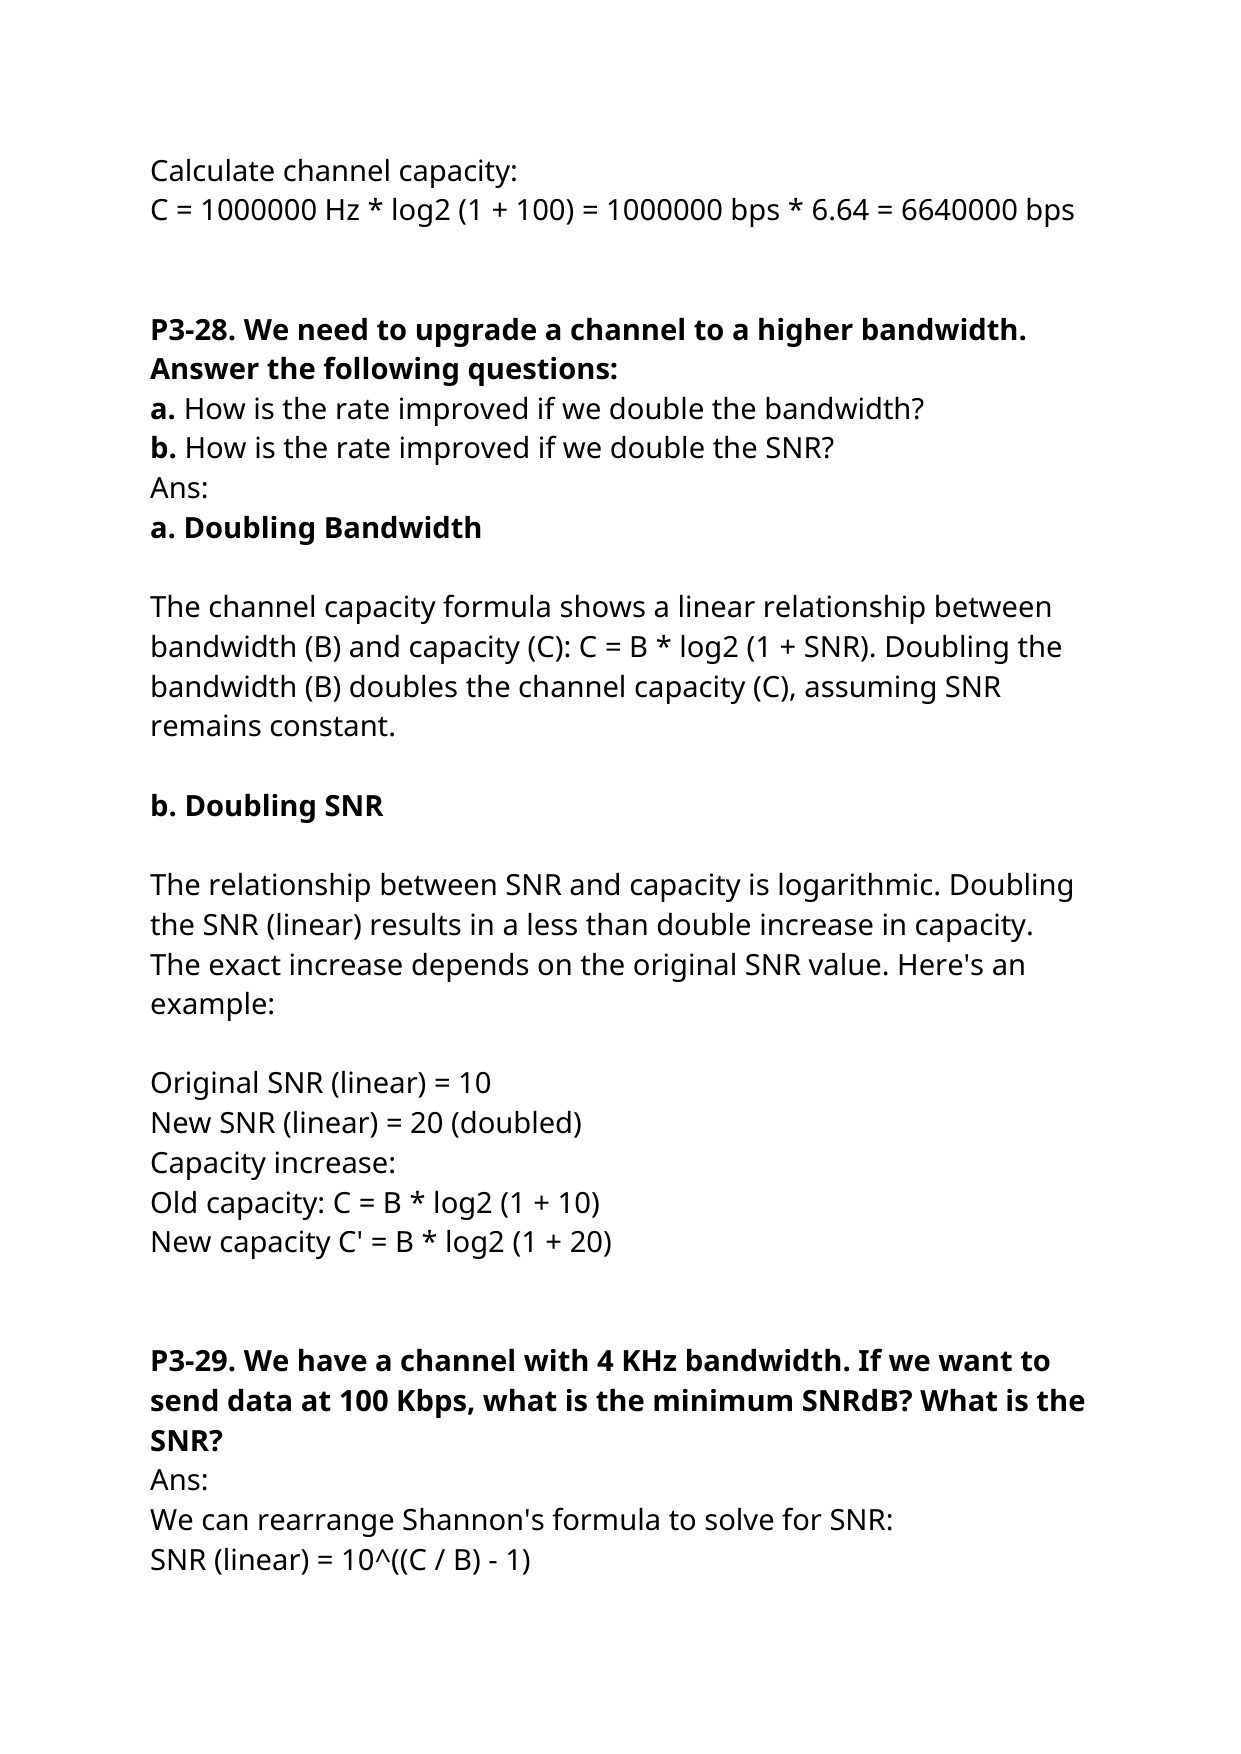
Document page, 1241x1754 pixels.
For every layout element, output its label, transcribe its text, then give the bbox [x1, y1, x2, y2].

text a. Doubling Bandwidth [150, 507, 1091, 547]
text b. How is the rate improved if we double the SNR? [150, 428, 1091, 467]
text We can rearrange Shannon's formula to solve for SNR: [150, 1499, 1091, 1539]
text Ans: [150, 467, 1091, 507]
text a. How is the rate improved if we double the bandwidth? [150, 388, 1091, 428]
text P3-29. We have a channel with 4 KHz bandwidth. If we want to send data at 100 Kbps, what is the minimum SNRdB? What is the SNR? [150, 1341, 1091, 1460]
text C = 1000000 Hz * log2 (1 + 100) = 1000000 bps * 6.64 = 6640000 bps [150, 190, 1091, 229]
text SNR (linear) = 10^((C / B) - 1) [150, 1539, 1091, 1579]
text New capacity C' = B * log2 (1 + 20) [150, 1222, 1091, 1261]
text Ans: [150, 1460, 1091, 1499]
text Original SNR (linear) = 10 [150, 1063, 1091, 1102]
text Calculate channel capacity: [150, 150, 1091, 190]
text P3-28. We need to upgrade a channel to a higher bandwidth. Answer the following questions: [150, 309, 1091, 388]
text New SNR (linear) = 20 (doubled) [150, 1102, 1091, 1142]
text Capacity increase: [150, 1142, 1091, 1182]
text b. Doubling SNR [150, 785, 1091, 825]
text The relationship between SNR and capacity is logarithmic. Doubling the SNR (linear) results in a less than double increase in capacity. The exact increase depends on the original SNR value. Here's an example: [150, 864, 1091, 1023]
text Old capacity: C = B * log2 (1 + 10) [150, 1182, 1091, 1222]
text The channel capacity formula shows a linear relationship between bandwidth (B) and capacity (C): C = B * log2 (1 + SNR). Doubling the bandwidth (B) doubles the channel capacity (C), assuming SNR remains constant. [150, 587, 1091, 745]
